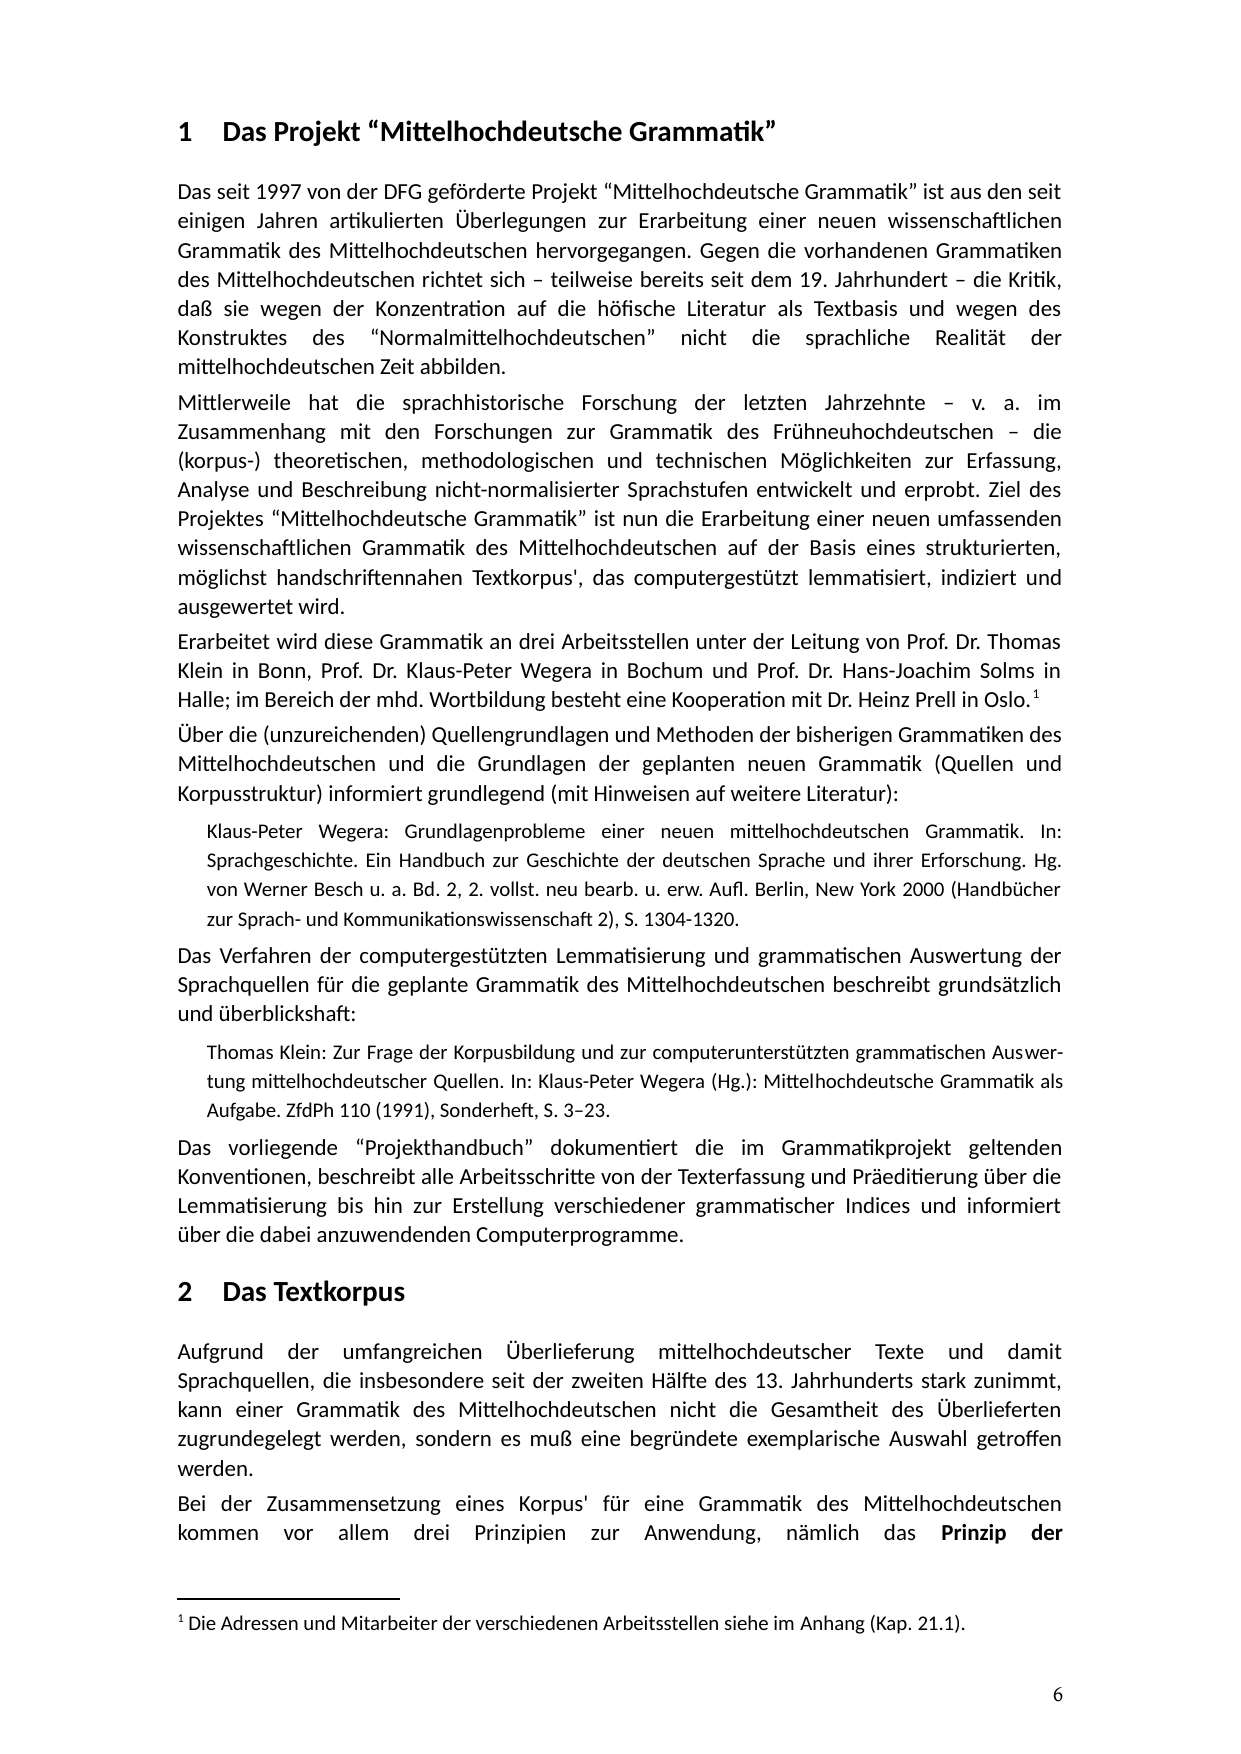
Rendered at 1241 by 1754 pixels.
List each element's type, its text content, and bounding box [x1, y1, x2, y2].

text Die Adressen und Mitarbeiter der verschiedenen Arbeitsstellen siehe im Anhang (Kap. 21.1). [177, 1611, 1063, 1636]
text Das vorliegende “Projekthandbuch” dokumentiert die im Grammatikprojekt geltenden Konventionen, beschreibt alle Arbeitsschritte von der Texterfassung und Präeditierung über die Lemmatisierung bis hin zur Erstellung verschiedener grammatischer Indices und informiert über die dabei anzuwendenden Computerprogramme. [177, 1132, 1063, 1248]
text Erarbeitet wird diese Grammatik an drei Arbeitsstellen unter der Leitung von Prof. Dr. Thomas Klein in Bonn, Prof. Dr. Klaus-Peter Wegera in Bochum und Prof. Dr. Hans-Joachim Solms in Halle; im Bereich der mhd. Wortbildung besteht eine Kooperation mit Dr. Heinz Prell in Oslo. [177, 626, 1063, 713]
text Über die (unzureichenden) Quellengrundlagen und Methoden der bisherigen Grammatiken des Mittelhochdeutschen und die Grundlagen der geplanten neuen Grammatik (Quellen und Korpusstruktur) informiert grundlegend (mit Hinweisen auf weitere Literatur): [177, 719, 1063, 807]
text Klaus-Peter Wegera: Grundlagenprobleme einer neuen mittelhochdeutschen Grammatik. In: Sprachgeschichte. Ein Handbuch zur Geschichte der deutschen Sprache und ihrer Erforschung. Hg. von Werner Besch u. a. Bd. 2, 2. vollst. neu bearb. u. erw. Aufl. Berlin, New York 2000 (Handbücher zur Sprach- und Kommunikationswissenschaft 2), S. 1304-1320. [207, 815, 1063, 932]
text Das Verfahren der computergestützten Lemmatisierung und grammatischen Auswertung der Sprachquellen für die geplante Grammatik des Mittelhochdeutschen beschreibt grundsätzlich und überblickshaft: [177, 940, 1063, 1028]
text Bei der Zusammensetzung eines Korpus' für eine Grammatik des Mittelhochdeutschen kommen vor allem drei Prinzipien zur Anwendung, nämlich das Prinzip der [177, 1488, 1063, 1546]
text Thomas Klein: Zur Frage der Korpusbildung und zur computerunterstützten grammatischen Aus­wer­tung mittelhochdeutscher Quellen. In: Klaus-Peter Wegera (Hg.): Mittel­hoch­deutsche Gram­matik als Aufgabe. ZfdPh 110 (1991), Sonderheft, S. 3–23. [207, 1036, 1063, 1123]
text Mittlerweile hat die sprachhistorische Forschung der letzten Jahrzehnte – v. a. im Zusammenhang mit den Forschungen zur Grammatik des Frühneuhochdeutschen – die (korpus‑) theoretischen, methodologischen und technischen Möglichkeiten zur Erfassung, Analyse und Beschreibung nicht-normalisierter Sprachstufen entwickelt und erprobt. Ziel des Projektes “Mittelhochdeutsche Grammatik” ist nun die Erarbeitung einer neuen umfassenden wissenschaftlichen Grammatik des Mittelhochdeutschen auf der Basis eines strukturierten, möglichst handschriftennahen Textkorpus', das computergestützt lemmatisiert, indiziert und ausgewertet wird. [177, 387, 1063, 620]
subtitle Das Projekt “Mittelhochdeutsche Grammatik” [177, 118, 1063, 147]
subtitle Das Textkorpus [177, 1278, 1063, 1307]
text Aufgrund der umfangreichen Überlieferung mittelhochdeutscher Texte und damit Sprachquellen, die insbesondere seit der zweiten Hälfte des 13. Jahrhunderts stark zunimmt, kann einer Grammatik des Mittelhochdeutschen nicht die Gesamtheit des Überlieferten zugrundegelegt werden, sondern es muß eine begründete exemplarische Auswahl getroffen werden. [177, 1336, 1063, 1482]
text Das seit 1997 von der DFG geförderte Projekt “Mittelhochdeutsche Grammatik” ist aus den seit einigen Jahren artikulierten Überlegungen zur Erarbeitung einer neuen wissenschaftlichen Grammatik des Mittelhochdeutschen hervorgegangen. Gegen die vorhandenen Grammatiken des Mittelhochdeutschen richtet sich – teilweise bereits seit dem 19. Jahrhundert – die Kritik, daß sie wegen der Konzentration auf die höfische Literatur als Textbasis und wegen des Konstruktes des “Normalmittelhochdeutschen” nicht die sprachliche Realität der mittelhochdeutschen Zeit abbilden. [177, 176, 1063, 381]
